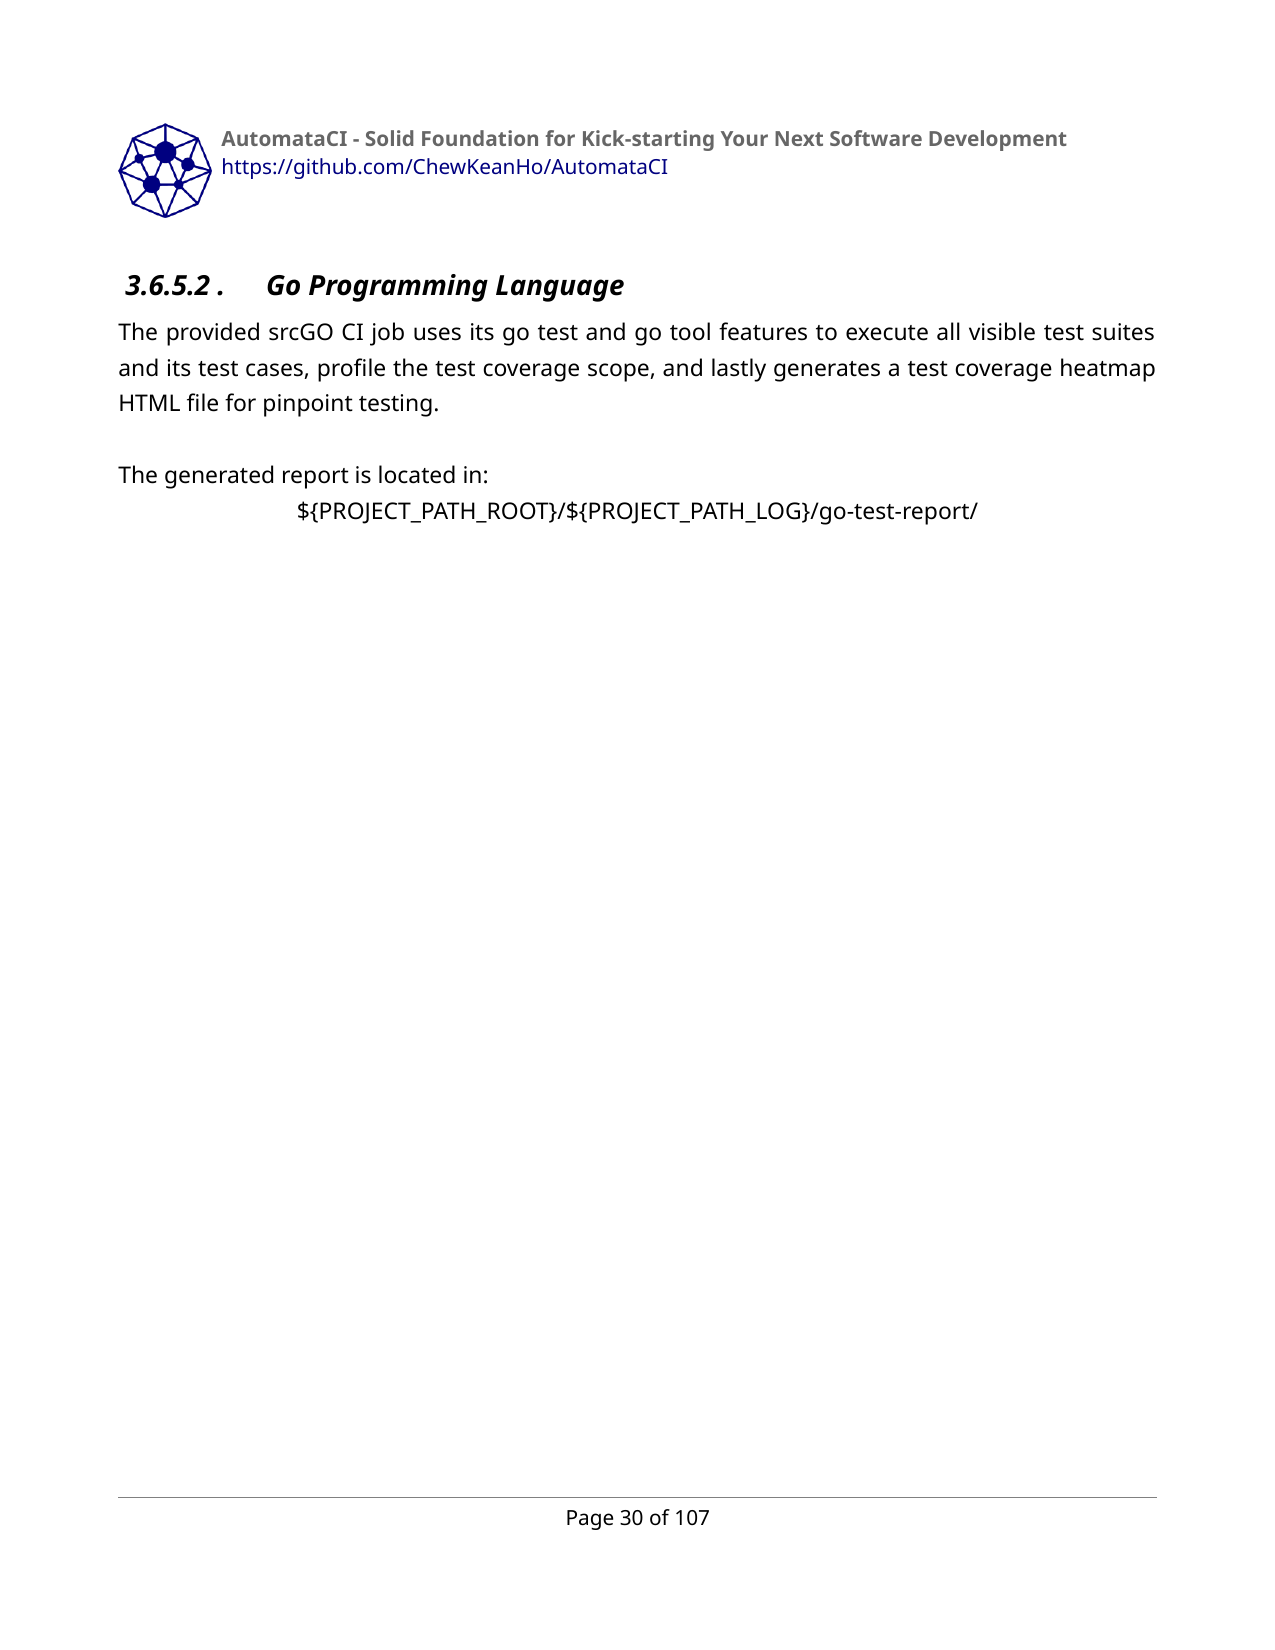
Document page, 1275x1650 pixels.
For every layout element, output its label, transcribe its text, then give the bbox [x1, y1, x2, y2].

text The generated report is located in: [118, 459, 1157, 491]
text The provided srcGO CI job uses its go test and go tool features to execute all visible test suites and its test cases, profile the test coverage scope, and lastly generates a test coverage heatmap HTML file for pinpoint testing. [118, 316, 1157, 419]
subtitle Go Programming Language [118, 265, 1157, 303]
picture [118, 123, 212, 218]
text ${PROJECT_PATH_ROOT}/${PROJECT_PATH_LOG}/go-test-report/ [118, 495, 1157, 526]
